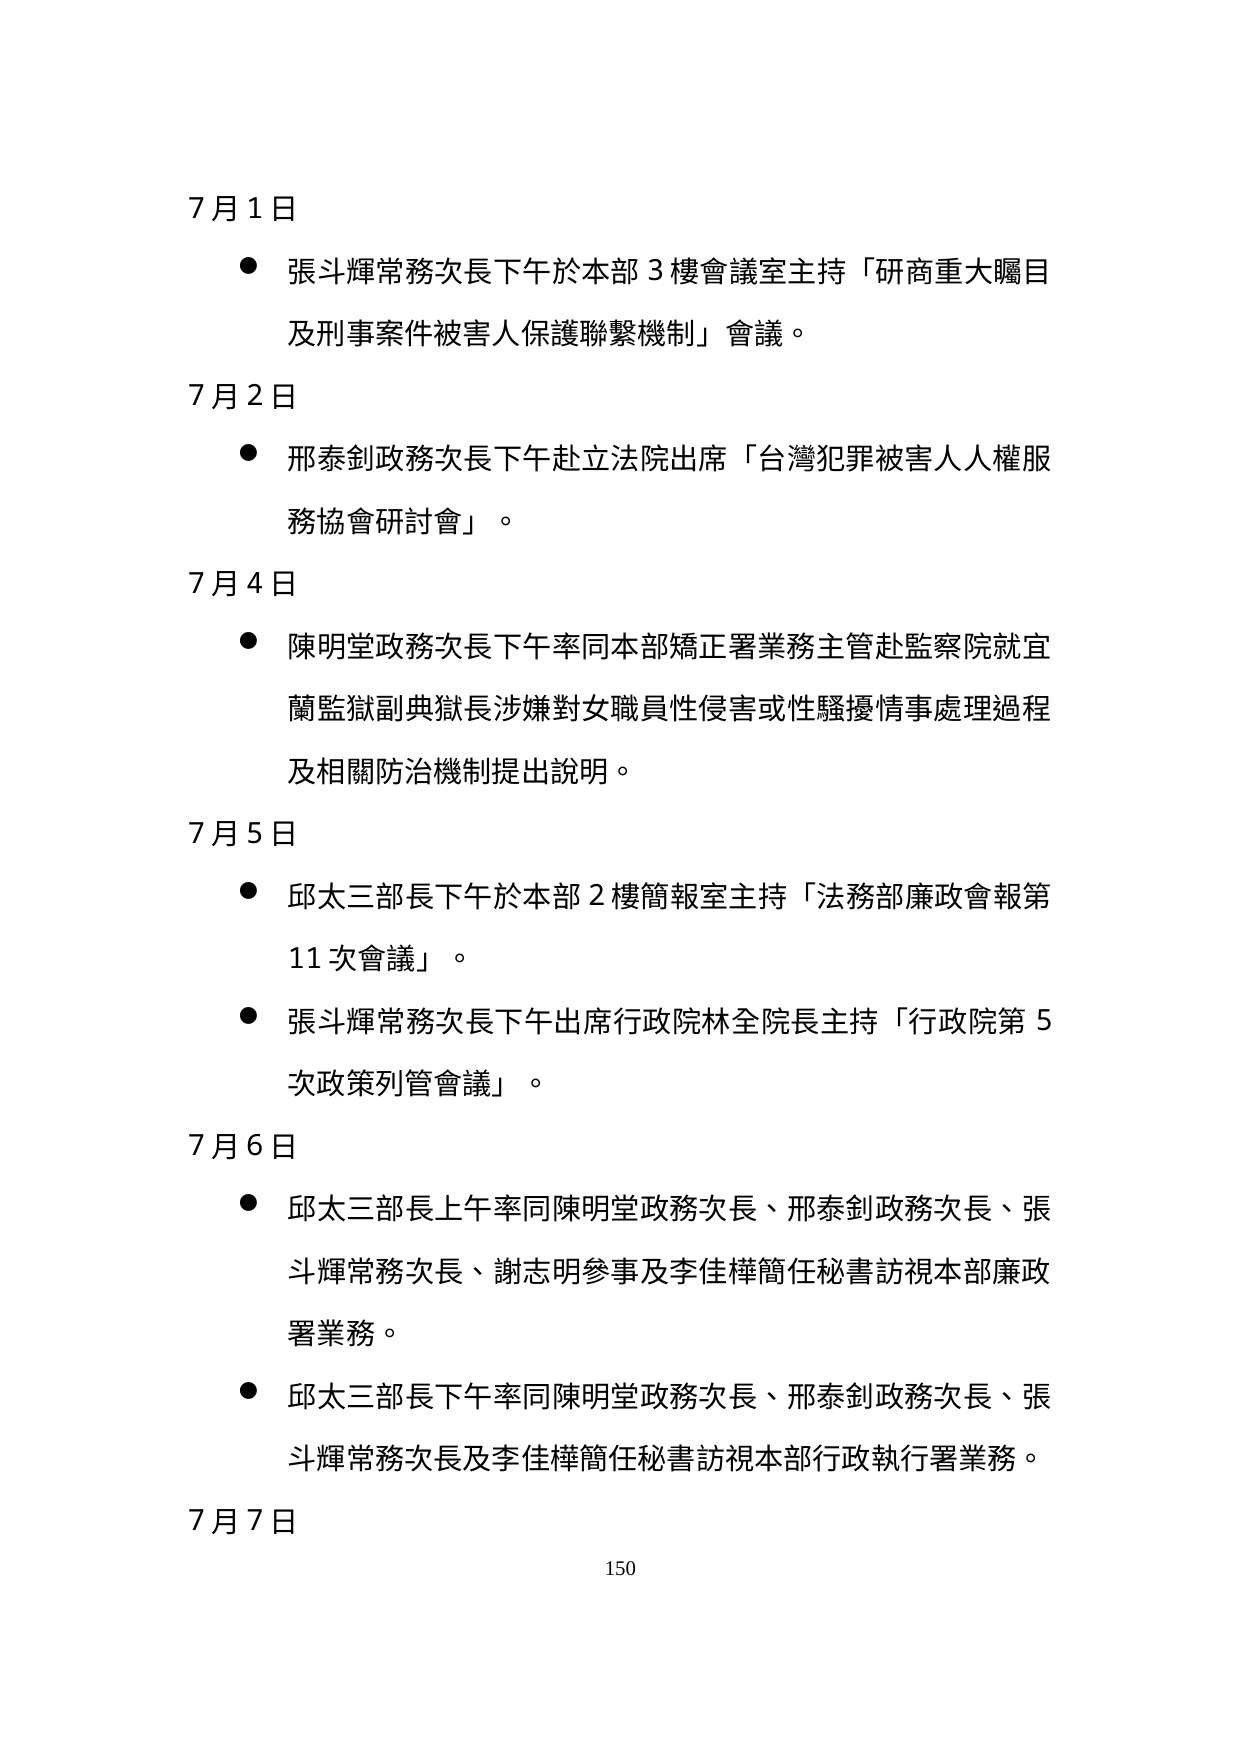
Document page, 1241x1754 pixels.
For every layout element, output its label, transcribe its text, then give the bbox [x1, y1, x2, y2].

text 7月7日 [187, 1478, 1053, 1540]
text 7月2日 [187, 353, 1053, 415]
list 邱太三部長上午率同陳明堂政務次長、邢泰釗政務次長、張斗輝常務次長、謝志明參事及李佳樺簡任秘書訪視本部廉政署業務。 [237, 1165, 1053, 1353]
text 7月4日 [187, 540, 1053, 603]
list 張斗輝常務次長下午出席行政院林全院長主持「行政院第5次政策列管會議」。 [237, 978, 1053, 1103]
list 邢泰釗政務次長下午赴立法院出席「台灣犯罪被害人人權服務協會研討會」。 [237, 415, 1053, 540]
list 張斗輝常務次長下午於本部3樓會議室主持「研商重大矚目及刑事案件被害人保護聯繫機制」會議。 [237, 228, 1053, 353]
text 7月6日 [187, 1103, 1053, 1165]
list 陳明堂政務次長下午率同本部矯正署業務主管赴監察院就宜蘭監獄副典獄長涉嫌對女職員性侵害或性騷擾情事處理過程及相關防治機制提出說明。 [237, 603, 1053, 790]
list 邱太三部長下午率同陳明堂政務次長、邢泰釗政務次長、張斗輝常務次長及李佳樺簡任秘書訪視本部行政執行署業務。 [237, 1353, 1053, 1478]
list 邱太三部長下午於本部2樓簡報室主持「法務部廉政會報第11次會議」。 [237, 853, 1053, 978]
text 7月5日 [187, 790, 1053, 853]
text 7月1日 [187, 165, 1053, 228]
